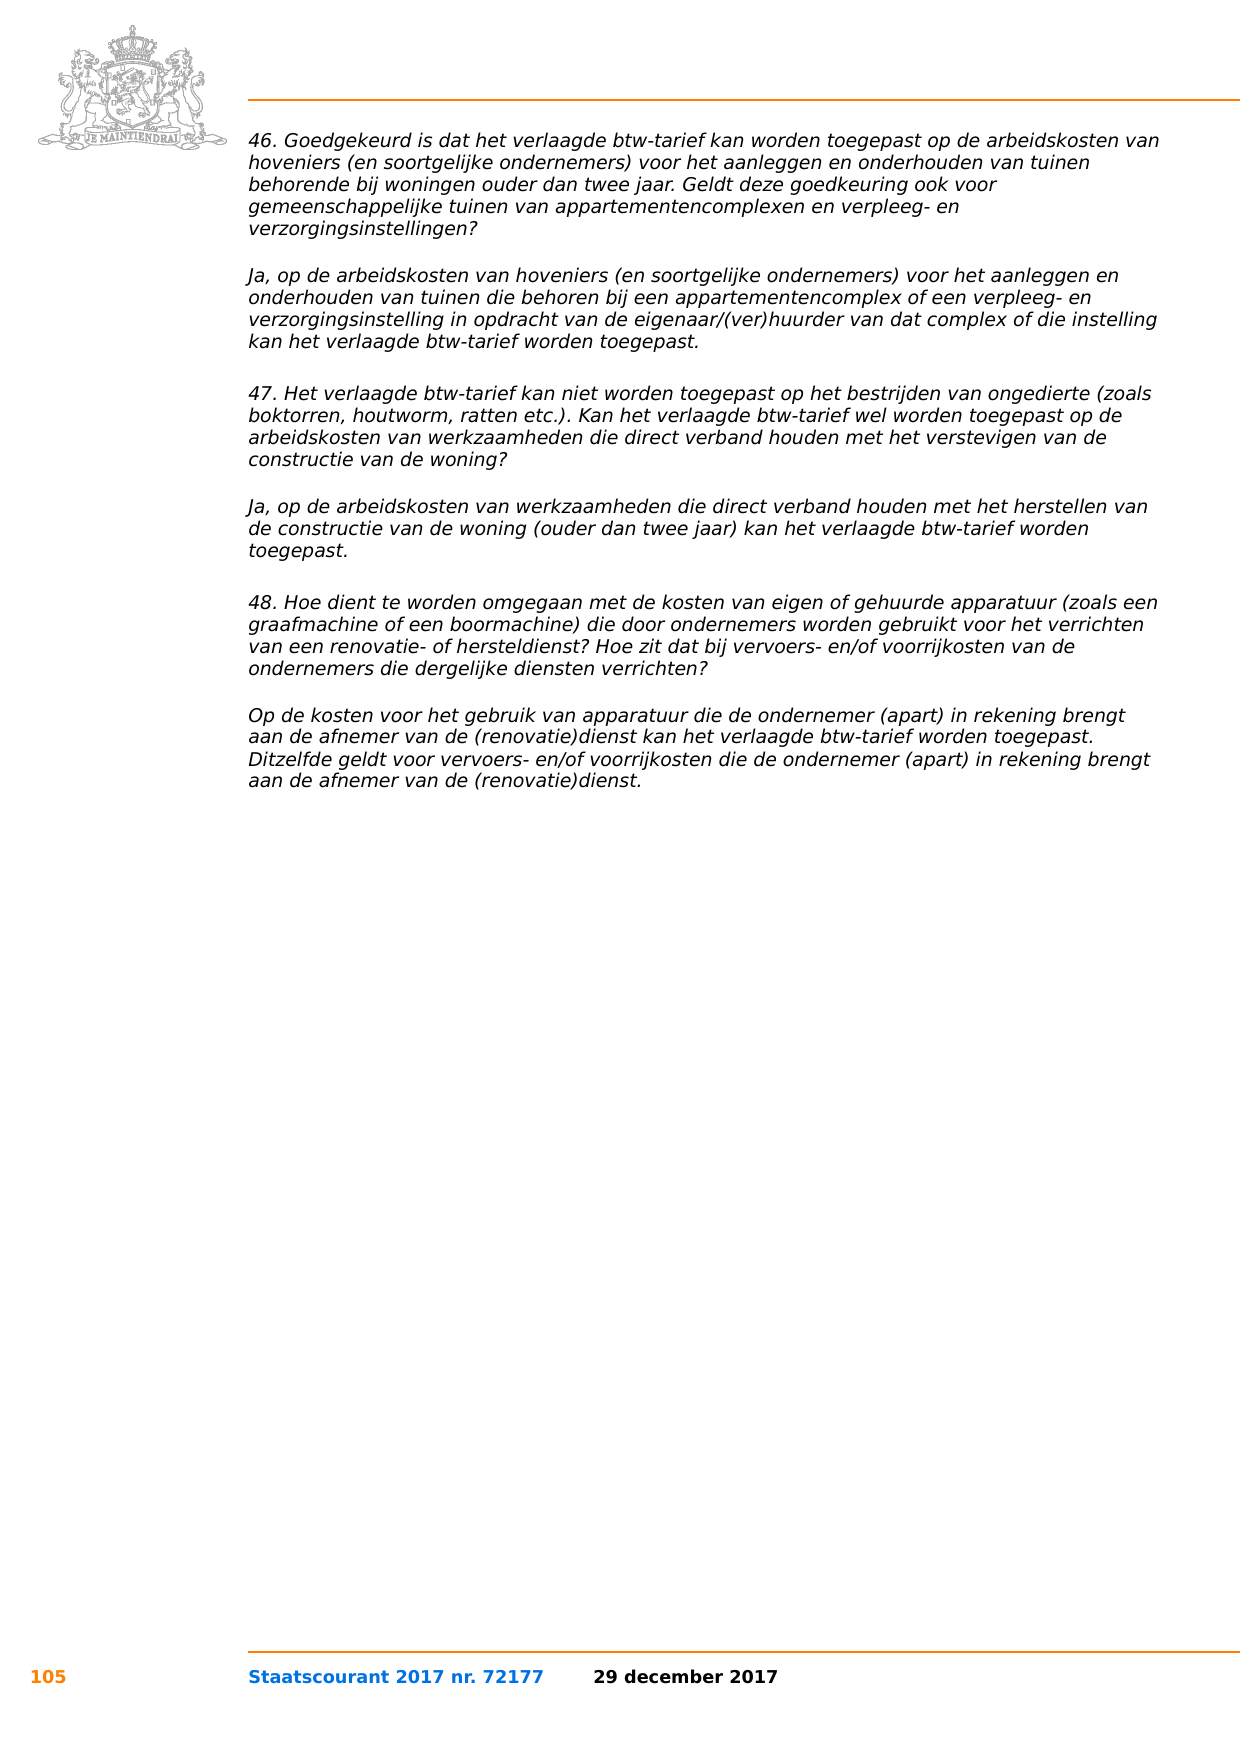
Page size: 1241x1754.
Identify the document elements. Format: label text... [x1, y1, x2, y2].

subtitle 47. Het verlaagde btw-tarief kan niet worden toegepast op het bestrijden van ongedierte (zoals boktorren, houtworm, ratten etc.). Kan het verlaagde btw-tarief wel worden toegepast op de arbeidskosten van werkzaamheden die direct verband houden met het verstevigen van de constructie van de woning? [248, 383, 1163, 471]
text Ja, op de arbeidskosten van werkzaamheden die direct verband houden met het herstellen van de constructie van de woning (ouder dan twee jaar) kan het verlaagde btw-tarief worden toegepast. [248, 496, 1163, 562]
subtitle 46. Goedgekeurd is dat het verlaagde btw-tarief kan worden toegepast op de arbeidskosten van hoveniers (en soortgelijke ondernemers) voor het aanleggen en onderhouden van tuinen behorende bij woningen ouder dan twee jaar. Geldt deze goedkeuring ook voor gemeenschappelijke tuinen van appartementencomplexen en verpleeg- en verzorgingsinstellingen? [248, 130, 1163, 240]
subtitle 48. Hoe dient te worden omgegaan met de kosten van eigen of gehuurde apparatuur (zoals een graafmachine of een boormachine) die door ondernemers worden gebruikt voor het verrichten van een renovatie- of hersteldienst? Hoe zit dat bij vervoers- en/of voorrijkosten van de ondernemers die dergelijke diensten verrichten? [248, 592, 1163, 679]
text Op de kosten voor het gebruik van apparatuur die de ondernemer (apart) in rekening brengt aan de afnemer van de (renovatie)dienst kan het verlaagde btw-tarief worden toegepast. Ditzelfde geldt voor vervoers- en/of voorrijkosten die de ondernemer (apart) in rekening brengt aan de afnemer van de (renovatie)dienst. [248, 704, 1163, 792]
text Ja, op de arbeidskosten van hoveniers (en soortgelijke ondernemers) voor het aanleggen en onderhouden van tuinen die behoren bij een appartementencomplex of een verpleeg- en verzorgingsinstelling in opdracht van de eigenaar/(ver)huurder van dat complex of die instelling kan het verlaagde btw-tarief worden toegepast. [248, 265, 1163, 353]
picture [38, 25, 227, 150]
